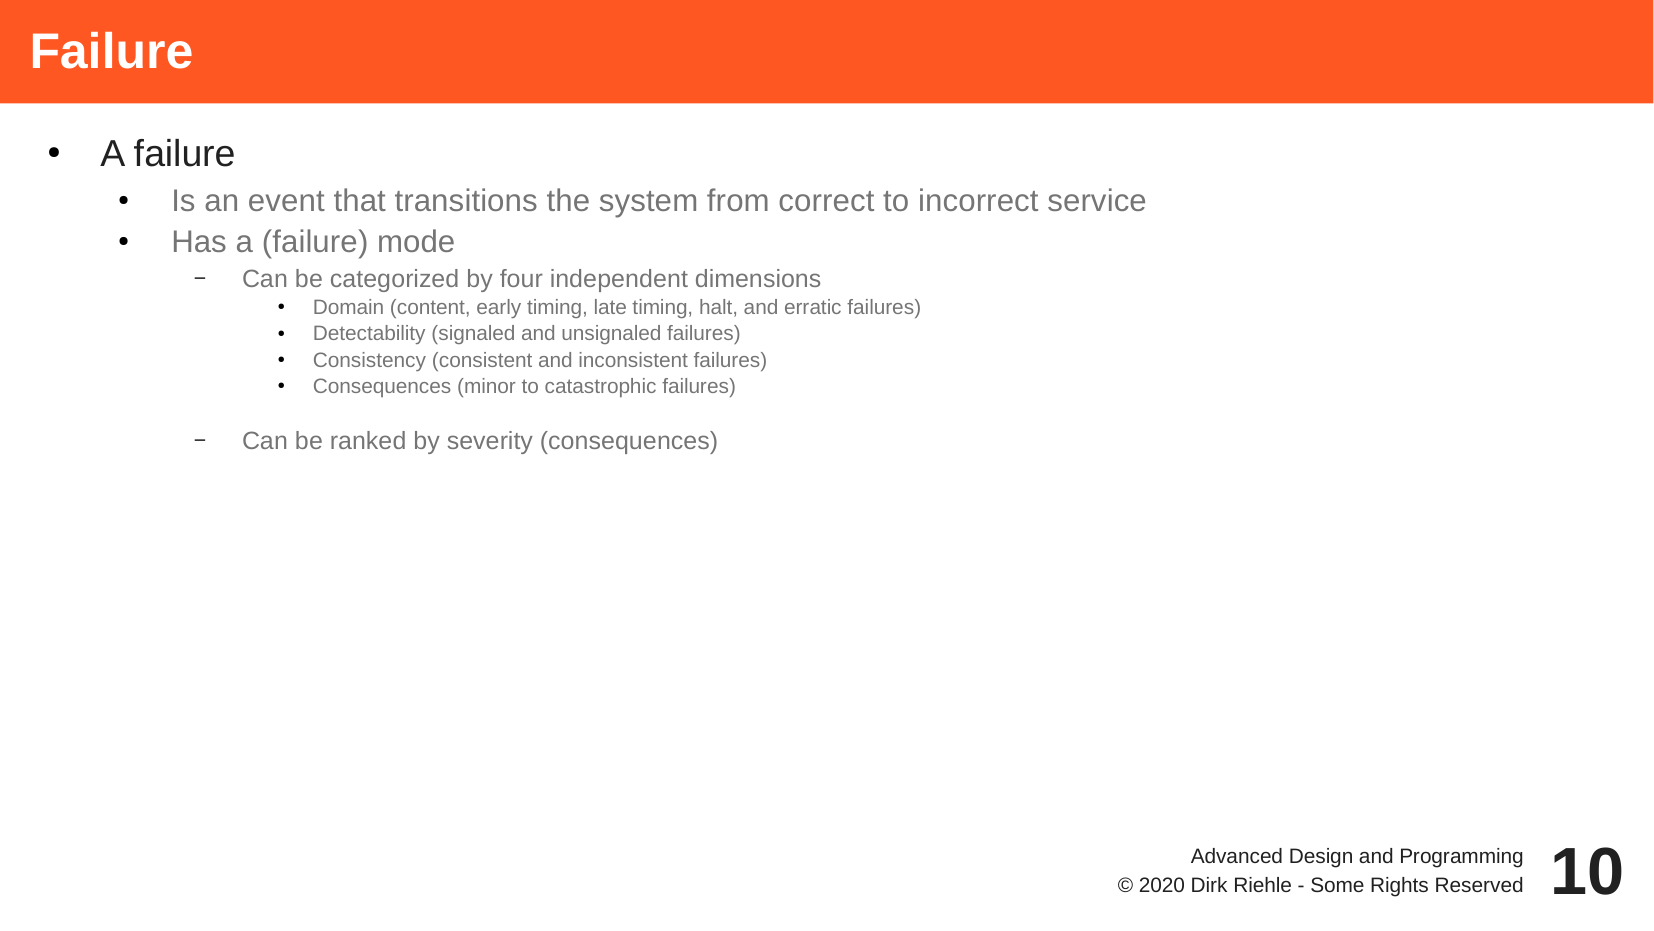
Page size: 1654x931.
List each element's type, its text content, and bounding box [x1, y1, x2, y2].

title Failure [0, 0, 1654, 104]
list A failure Is an event that transitions the system from correct to incorrect service Has a (failure) mode Can be categorized by four independent dimensions Domain (content, early timing, late timing, halt, and erratic failures) Detectability (signaled and unsignaled failures) Consistency (consistent and inconsistent failures) Consequences (minor to catastrophic failures) Can be ranked by severity (consequences) [29, 132, 1625, 813]
